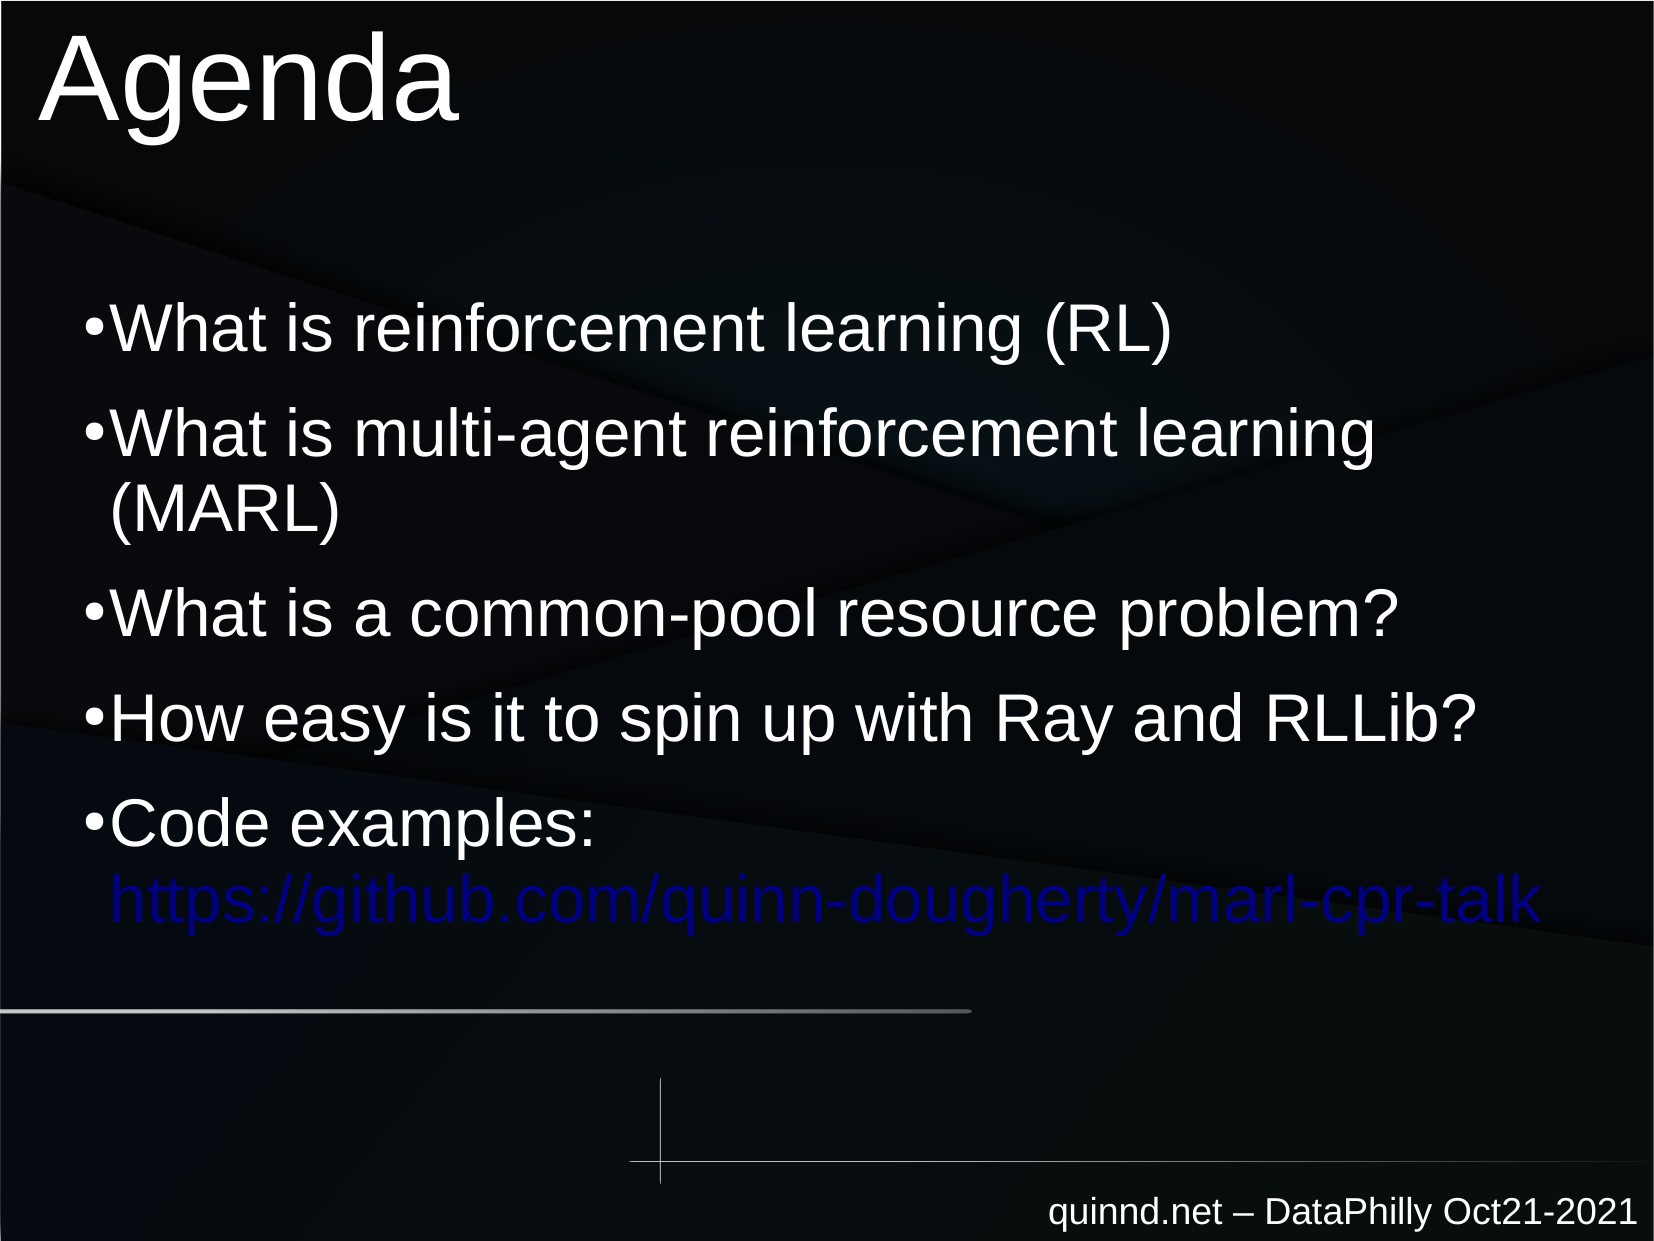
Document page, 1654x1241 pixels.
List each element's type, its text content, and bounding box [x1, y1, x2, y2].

title Agenda [38, 5, 1516, 151]
list What is reinforcement learning (RL) What is multi-agent reinforcement learning (MARL) What is a common-pool resource problem? How easy is it to spin up with Ray and RLLib? Code examples: https://github.com/quinn-dougherty/marl-cpr-talk [82, 290, 1571, 1010]
picture [0, 0, 1654, 1241]
